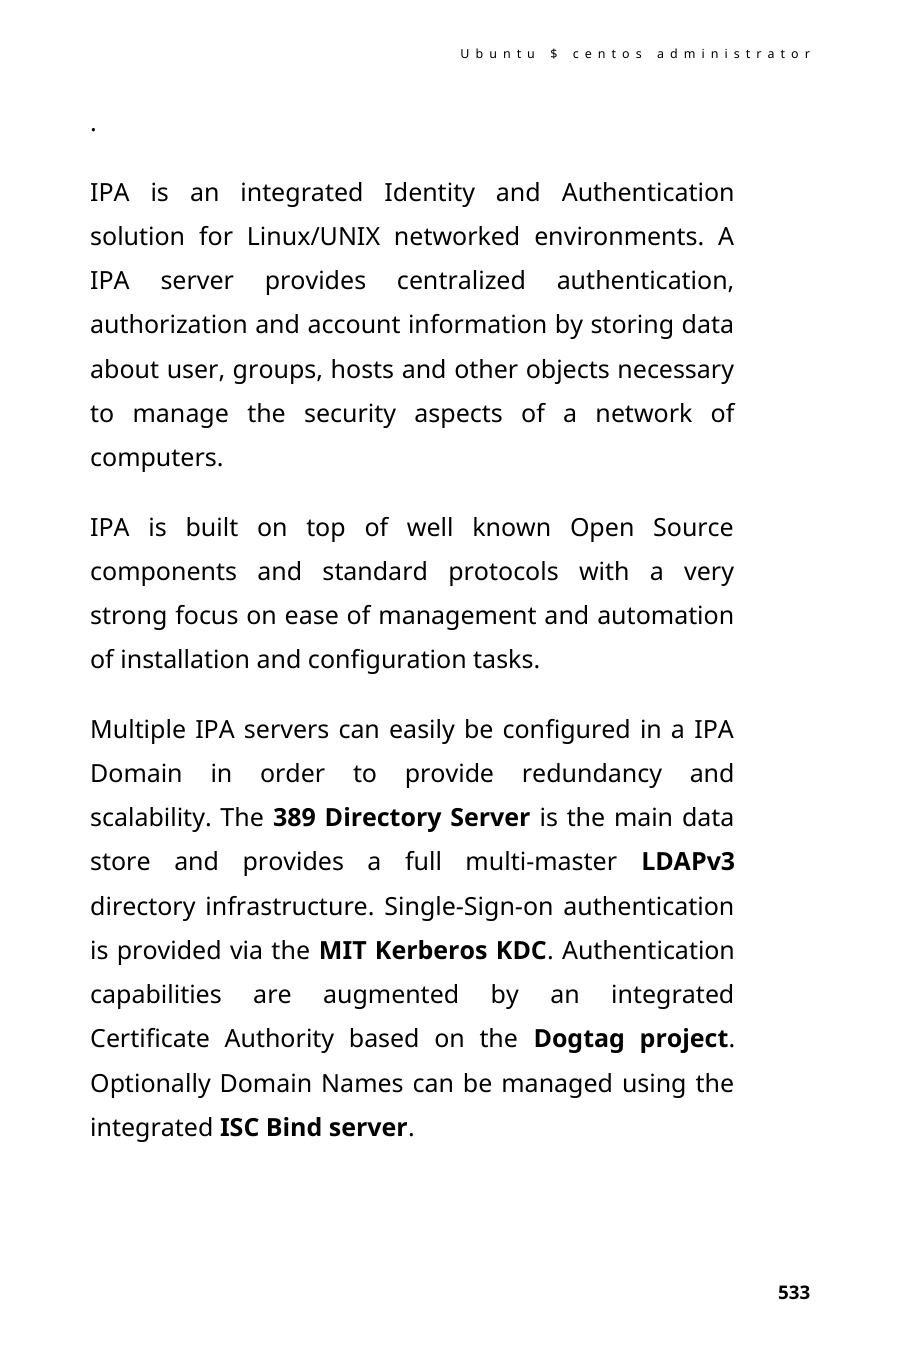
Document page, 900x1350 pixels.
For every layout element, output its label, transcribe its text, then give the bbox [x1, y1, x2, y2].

text . [90, 105, 735, 139]
text IPA is an integrated Identity and Authentication solution for Linux/UNIX networked environments. A IPA server provides centralized authentication, authorization and account information by storing data about user, groups, hosts and other objects necessary to manage the security aspects of a network of computers. [90, 174, 735, 474]
text Multiple IPA servers can easily be configured in a IPA Domain in order to provide redundancy and scalability. The 389 Directory Server is the main data store and provides a full multi-master LDAPv3 directory infrastructure. Single-Sign-on authentication is provided via the MIT Kerberos KDC. Authentication capabilities are augmented by an integrated Certificate Authority based on the Dogtag project. Optionally Domain Names can be managed using the integrated ISC Bind server. [90, 711, 735, 1144]
text IPA is built on top of well known Open Source components and standard protocols with a very strong focus on ease of management and automation of installation and configuration tasks. [90, 509, 735, 676]
